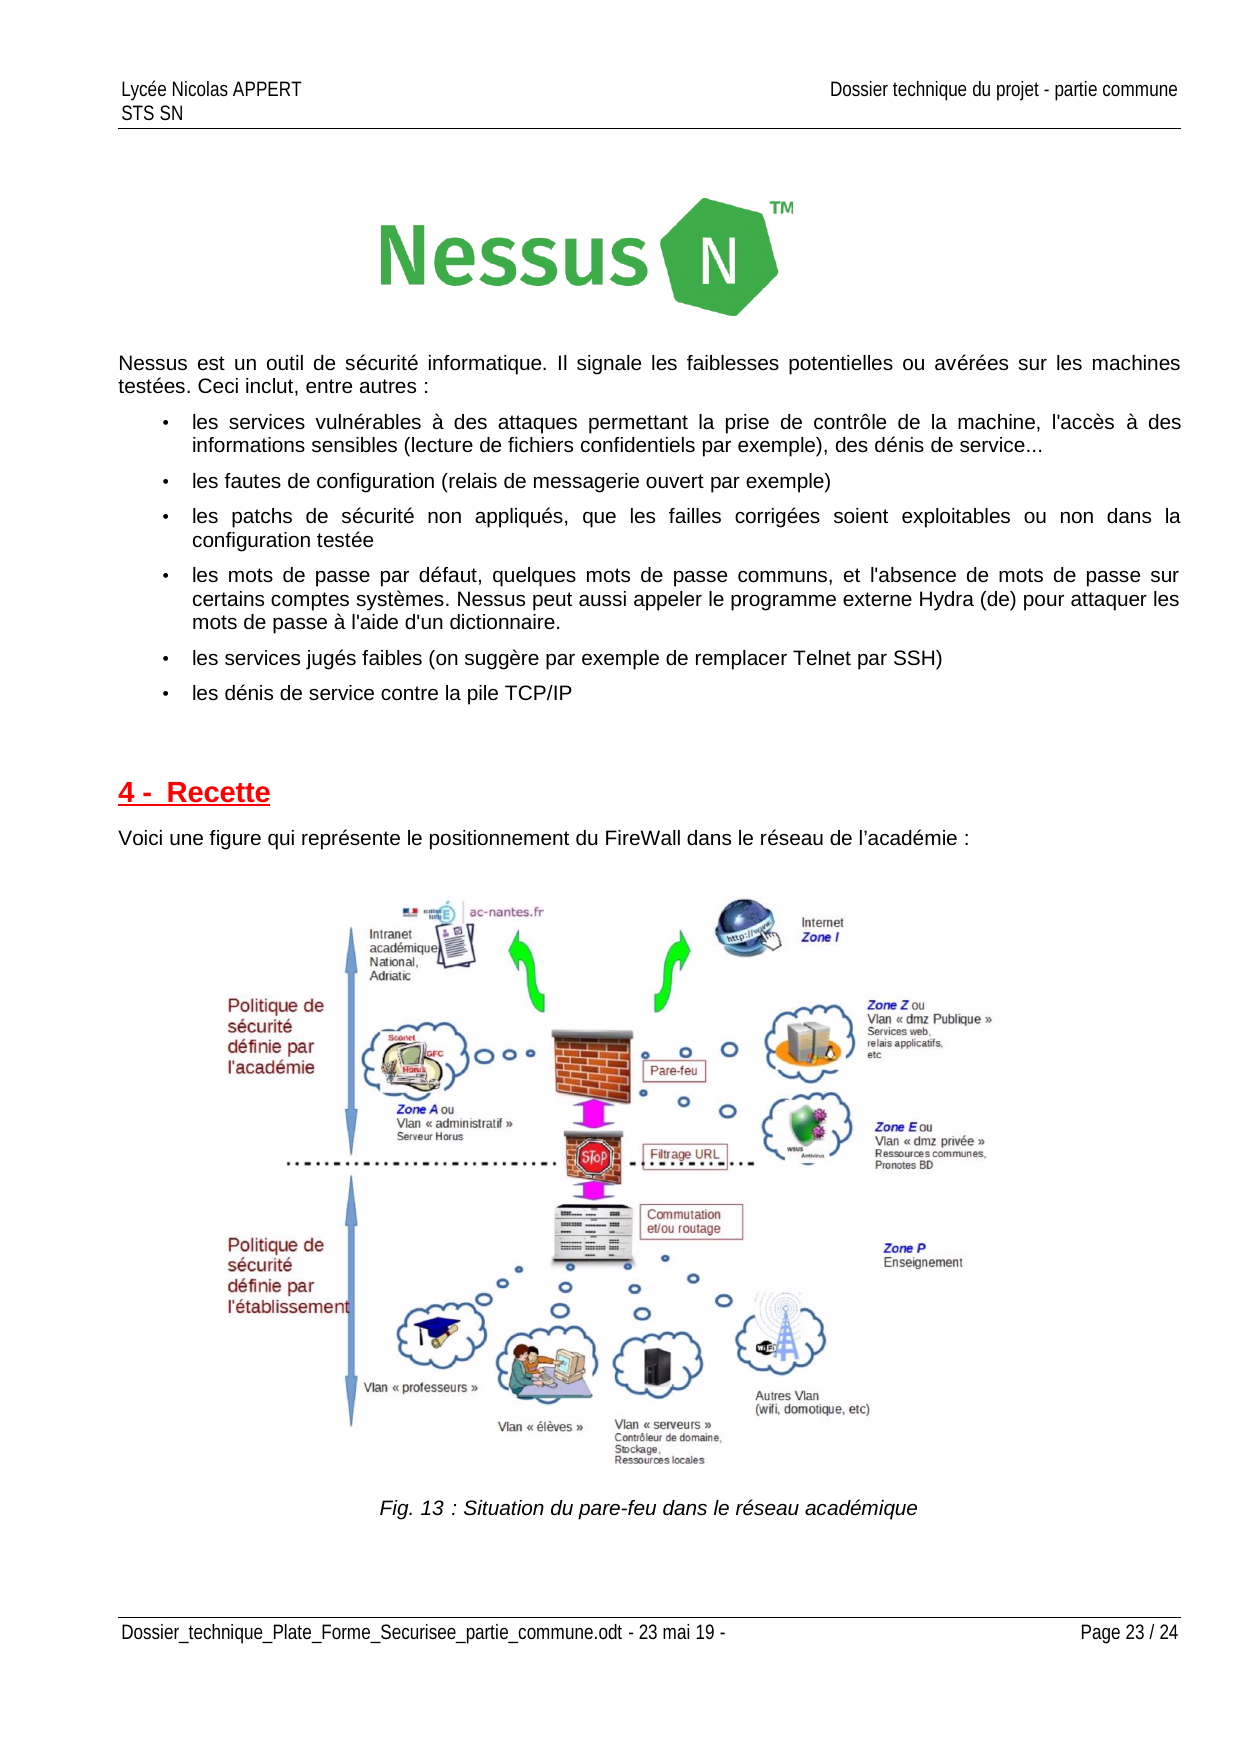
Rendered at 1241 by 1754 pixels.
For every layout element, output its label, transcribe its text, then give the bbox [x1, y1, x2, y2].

text Voici une figure qui représente le positionnement du FireWall dans le réseau de l’académie : [118, 826, 1181, 849]
text Fig. 13 : Situation du pare-feu dans le réseau académique [118, 1497, 1181, 1520]
list les fautes de configuration (relais de messagerie ouvert par exemple) [162, 469, 1181, 493]
list les services jugés faibles (on suggère par exemple de remplacer Telnet par SSH) [162, 646, 1181, 669]
list les dénis de service contre la pile TCP/IP [162, 681, 1181, 705]
picture [381, 198, 793, 316]
list les patchs de sécurité non appliqués, que les failles corrigées soient exploitables ou non dans la configuration testée [162, 504, 1181, 552]
list les services vulnérables à des attaques permettant la prise de contrôle de la machine, l'accès à des informations sensibles (lecture de fichiers confidentiels par exemple), des dénis de service... [162, 410, 1181, 457]
text Nessus est un outil de sécurité informatique. Il signale les faiblesses potentielles ou avérées sur les machines testées. Ceci inclut, entre autres : [118, 351, 1181, 398]
subtitle Recette [118, 776, 1181, 808]
picture [194, 864, 1040, 1497]
list les mots de passe par défaut, quelques mots de passe communs, et l'absence de mots de passe sur certains comptes systèmes. Nessus peut aussi appeler le programme externe Hydra (de) pour attaquer les mots de passe à l'aide d'un dictionnaire. [162, 563, 1181, 634]
